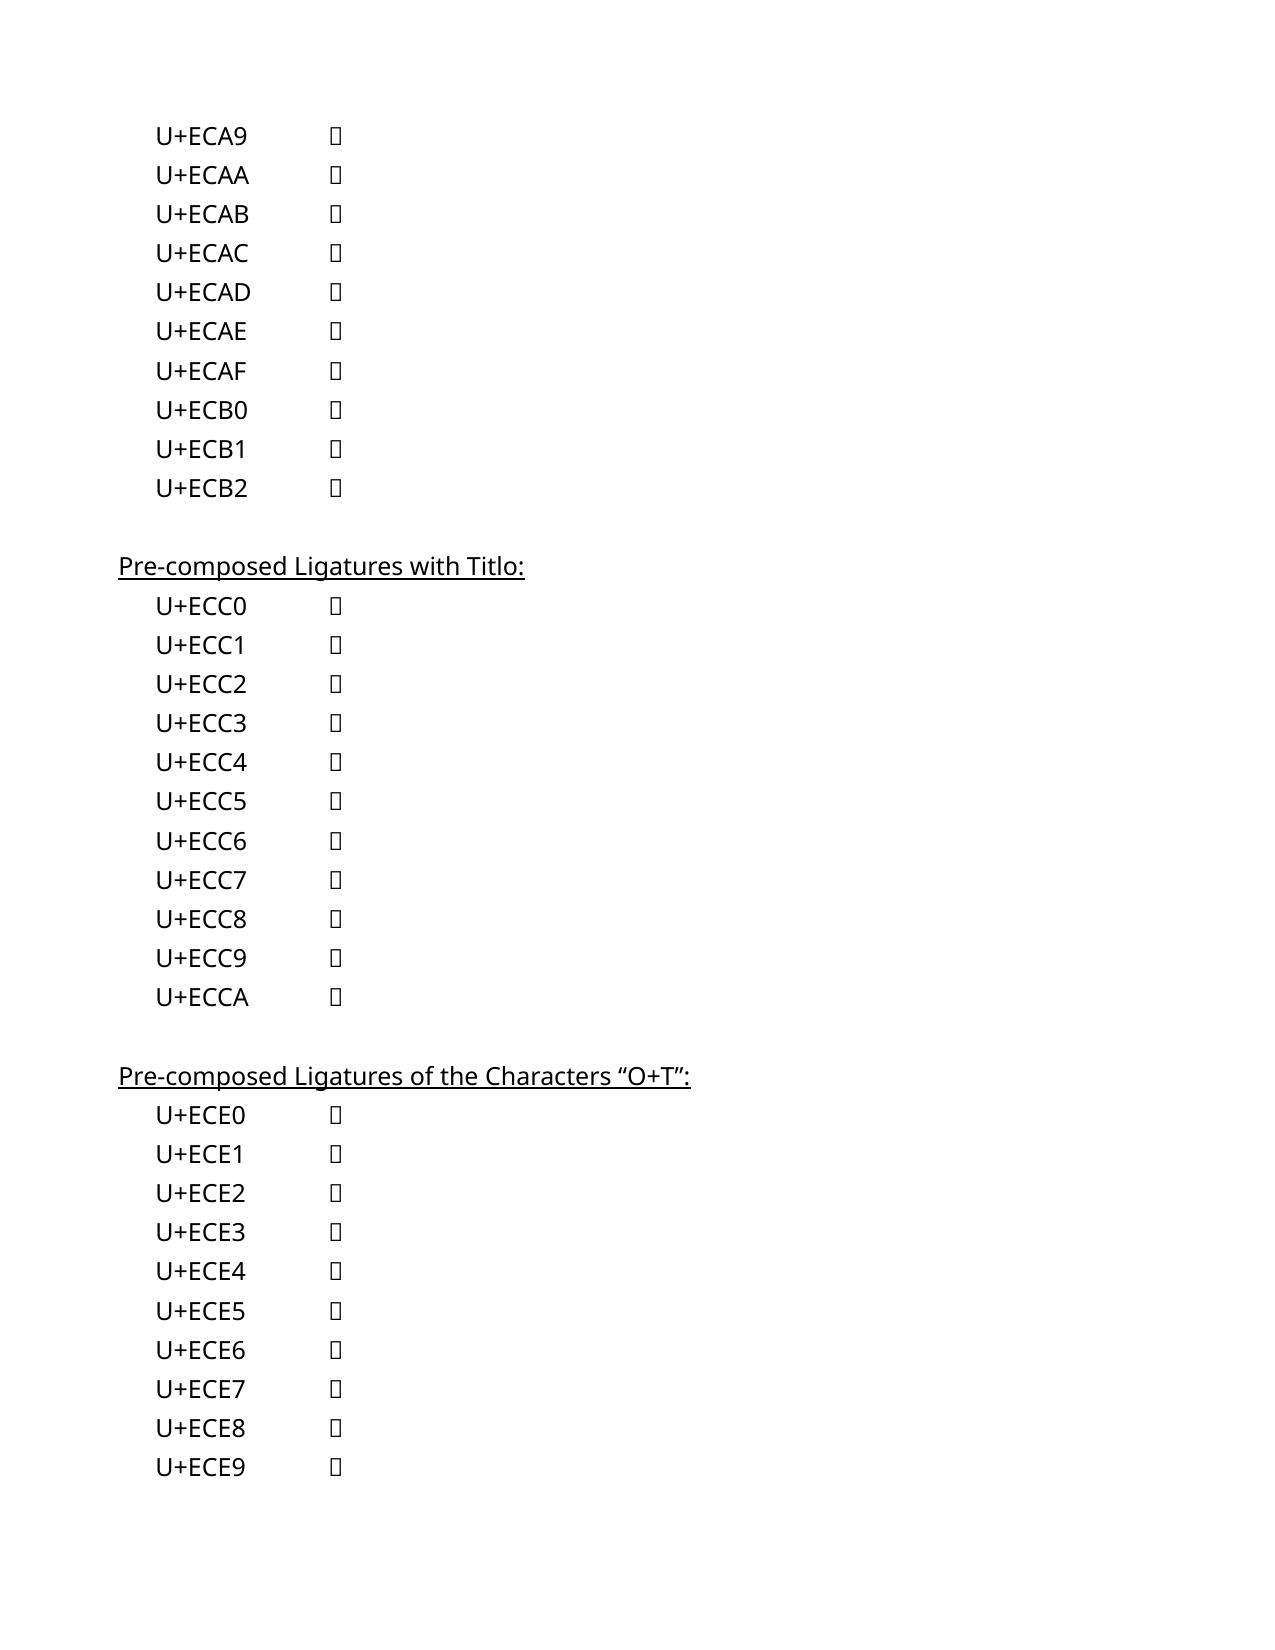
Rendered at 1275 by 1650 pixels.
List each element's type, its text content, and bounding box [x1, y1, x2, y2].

text U+ECAE  [118, 314, 1157, 348]
text U+ECB2  [118, 471, 1157, 505]
text U+ECE8  [118, 1411, 1157, 1445]
text U+ECAF  [118, 353, 1157, 387]
text U+ECC1  [118, 627, 1157, 661]
text Pre-composed Ligatures of the Characters “O+T”: [118, 1058, 1157, 1092]
text U+ECC9  [118, 941, 1157, 975]
text U+ECC4  [118, 745, 1157, 779]
text U+ECC3  [118, 706, 1157, 740]
text U+ECC5  [118, 784, 1157, 818]
text U+ECAD  [118, 275, 1157, 309]
text U+ECCA  [118, 980, 1157, 1014]
text U+ECE0  [118, 1097, 1157, 1131]
text U+ECC2  [118, 666, 1157, 701]
text U+ECE7  [118, 1371, 1157, 1406]
text U+ECE9  [118, 1450, 1157, 1484]
text U+ECC6  [118, 823, 1157, 857]
text U+ECA9  [118, 118, 1157, 152]
text U+ECE2  [118, 1176, 1157, 1210]
text U+ECC8  [118, 901, 1157, 936]
text U+ECC0  [118, 588, 1157, 622]
text U+ECE6  [118, 1332, 1157, 1366]
text U+ECB0  [118, 392, 1157, 426]
text U+ECE5  [118, 1293, 1157, 1327]
text U+ECAB  [118, 196, 1157, 231]
text U+ECAA  [118, 157, 1157, 191]
text U+ECE3  [118, 1215, 1157, 1249]
text Pre-composed Ligatures with Titlo: [118, 549, 1157, 583]
text U+ECC7  [118, 862, 1157, 896]
text U+ECE4  [118, 1254, 1157, 1288]
text U+ECE1  [118, 1136, 1157, 1171]
text U+ECB1  [118, 431, 1157, 466]
text U+ECAC  [118, 236, 1157, 270]
